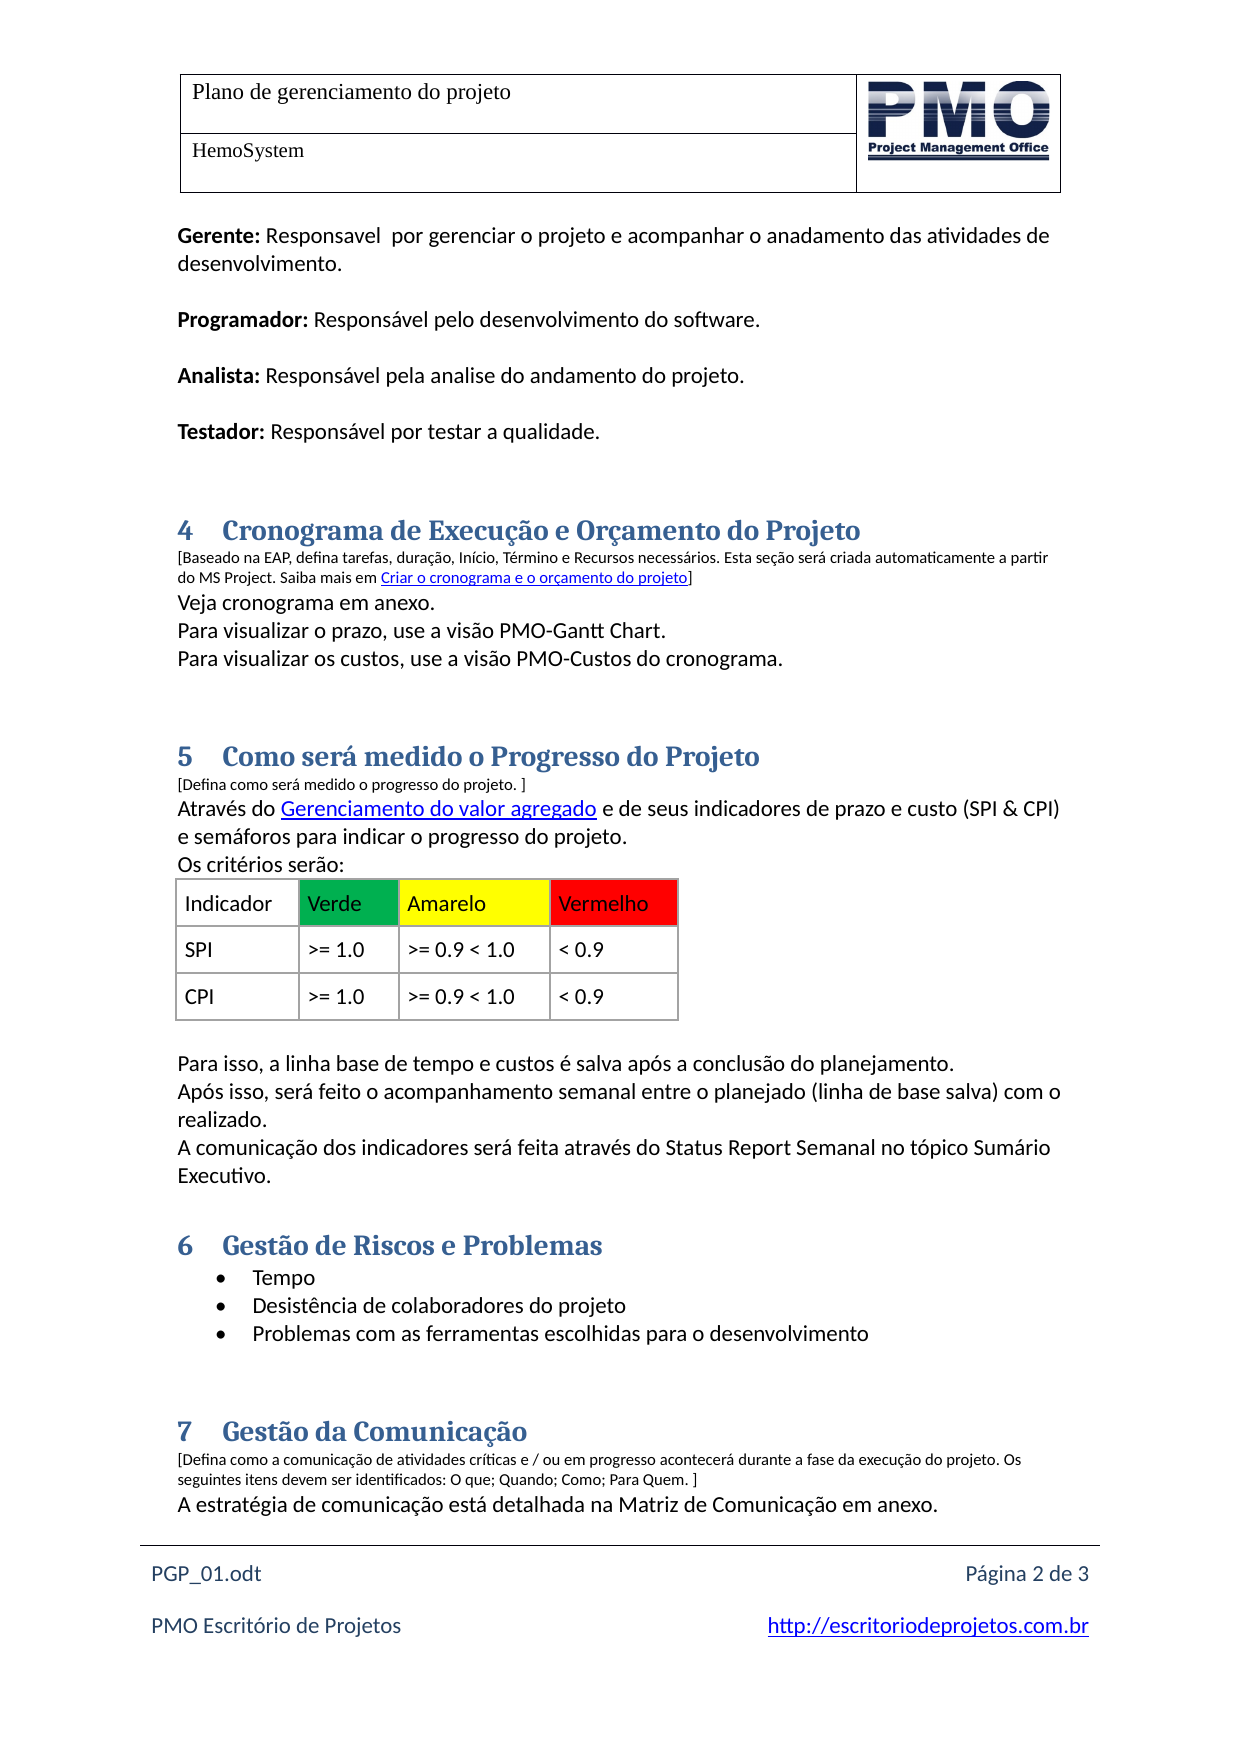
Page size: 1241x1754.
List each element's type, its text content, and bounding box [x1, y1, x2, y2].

list Desistência de colaboradores do projeto [215, 1291, 1063, 1319]
picture [868, 81, 1050, 161]
text Programador: Responsável pelo desenvolvimento do software. [177, 305, 1063, 333]
subtitle Cronograma de Execução e Orçamento do Projeto [177, 514, 1063, 547]
table_cell < 0.9 [551, 974, 677, 1019]
table_cell >= 0.9 < 1.0 [400, 974, 549, 1019]
subtitle Gestão da Comunicação [177, 1416, 1063, 1449]
text Analista: Responsável pela analise do andamento do projeto. [177, 361, 1063, 389]
text Veja cronograma em anexo. [177, 588, 1063, 616]
table_cell >= 1.0 [300, 927, 398, 972]
text Testador: Responsável por testar a qualidade. [177, 417, 1063, 445]
table_cell >= 1.0 [300, 974, 398, 1019]
text Para visualizar o prazo, use a visão PMO-Gantt Chart. [177, 616, 1063, 644]
text Após isso, será feito o acompanhamento semanal entre o planejado (linha de base salva) com o realizado. [177, 1077, 1063, 1133]
text Para visualizar os custos, use a visão PMO-Custos do cronograma. [177, 644, 1063, 672]
table_cell >= 0.9 < 1.0 [400, 927, 549, 972]
text A estratégia de comunicação está detalhada na Matriz de Comunicação em anexo. [177, 1490, 1063, 1518]
text [Baseado na EAP, defina tarefas, duração, Início, Término e Recursos necessários. Esta seção será criada automaticamente a partir do MS Project. Saiba mais em Criar o cronograma e o orçamento do projeto] [177, 547, 1063, 588]
table_cell SPI [177, 927, 298, 972]
text Os critérios serão: [177, 850, 1063, 878]
table_cell < 0.9 [551, 927, 677, 972]
table_header Vermelho [551, 880, 677, 925]
table_header Verde [300, 880, 398, 925]
list Tempo [215, 1263, 1063, 1291]
text [Defina como a comunicação de atividades críticas e / ou em progresso acontecerá durante a fase da execução do projeto. Os seguintes itens devem ser identificados: O que; Quando; Como; Para Quem. ] [177, 1449, 1063, 1490]
subtitle Gestão de Riscos e Problemas [177, 1229, 1063, 1263]
text A comunicação dos indicadores será feita através do Status Report Semanal no tópico Sumário Executivo. [177, 1133, 1063, 1189]
list Problemas com as ferramentas escolhidas para o desenvolvimento [215, 1319, 1063, 1347]
text Através do Gerenciamento do valor agregado e de seus indicadores de prazo e custo (SPI & CPI) e semáforos para indicar o progresso do projeto. [177, 794, 1063, 850]
table_header Amarelo [400, 880, 549, 925]
subtitle Como será medido o Progresso do Projeto [177, 740, 1063, 774]
text Gerente: Responsavel por gerenciar o projeto e acompanhar o anadamento das atividades de desenvolvimento. [177, 221, 1063, 277]
table_cell CPI [177, 974, 298, 1019]
text Para isso, a linha base de tempo e custos é salva após a conclusão do planejamento. [177, 1049, 1063, 1077]
text [Defina como será medido o progresso do projeto. ] [177, 774, 1063, 794]
table_header Indicador [177, 880, 298, 925]
